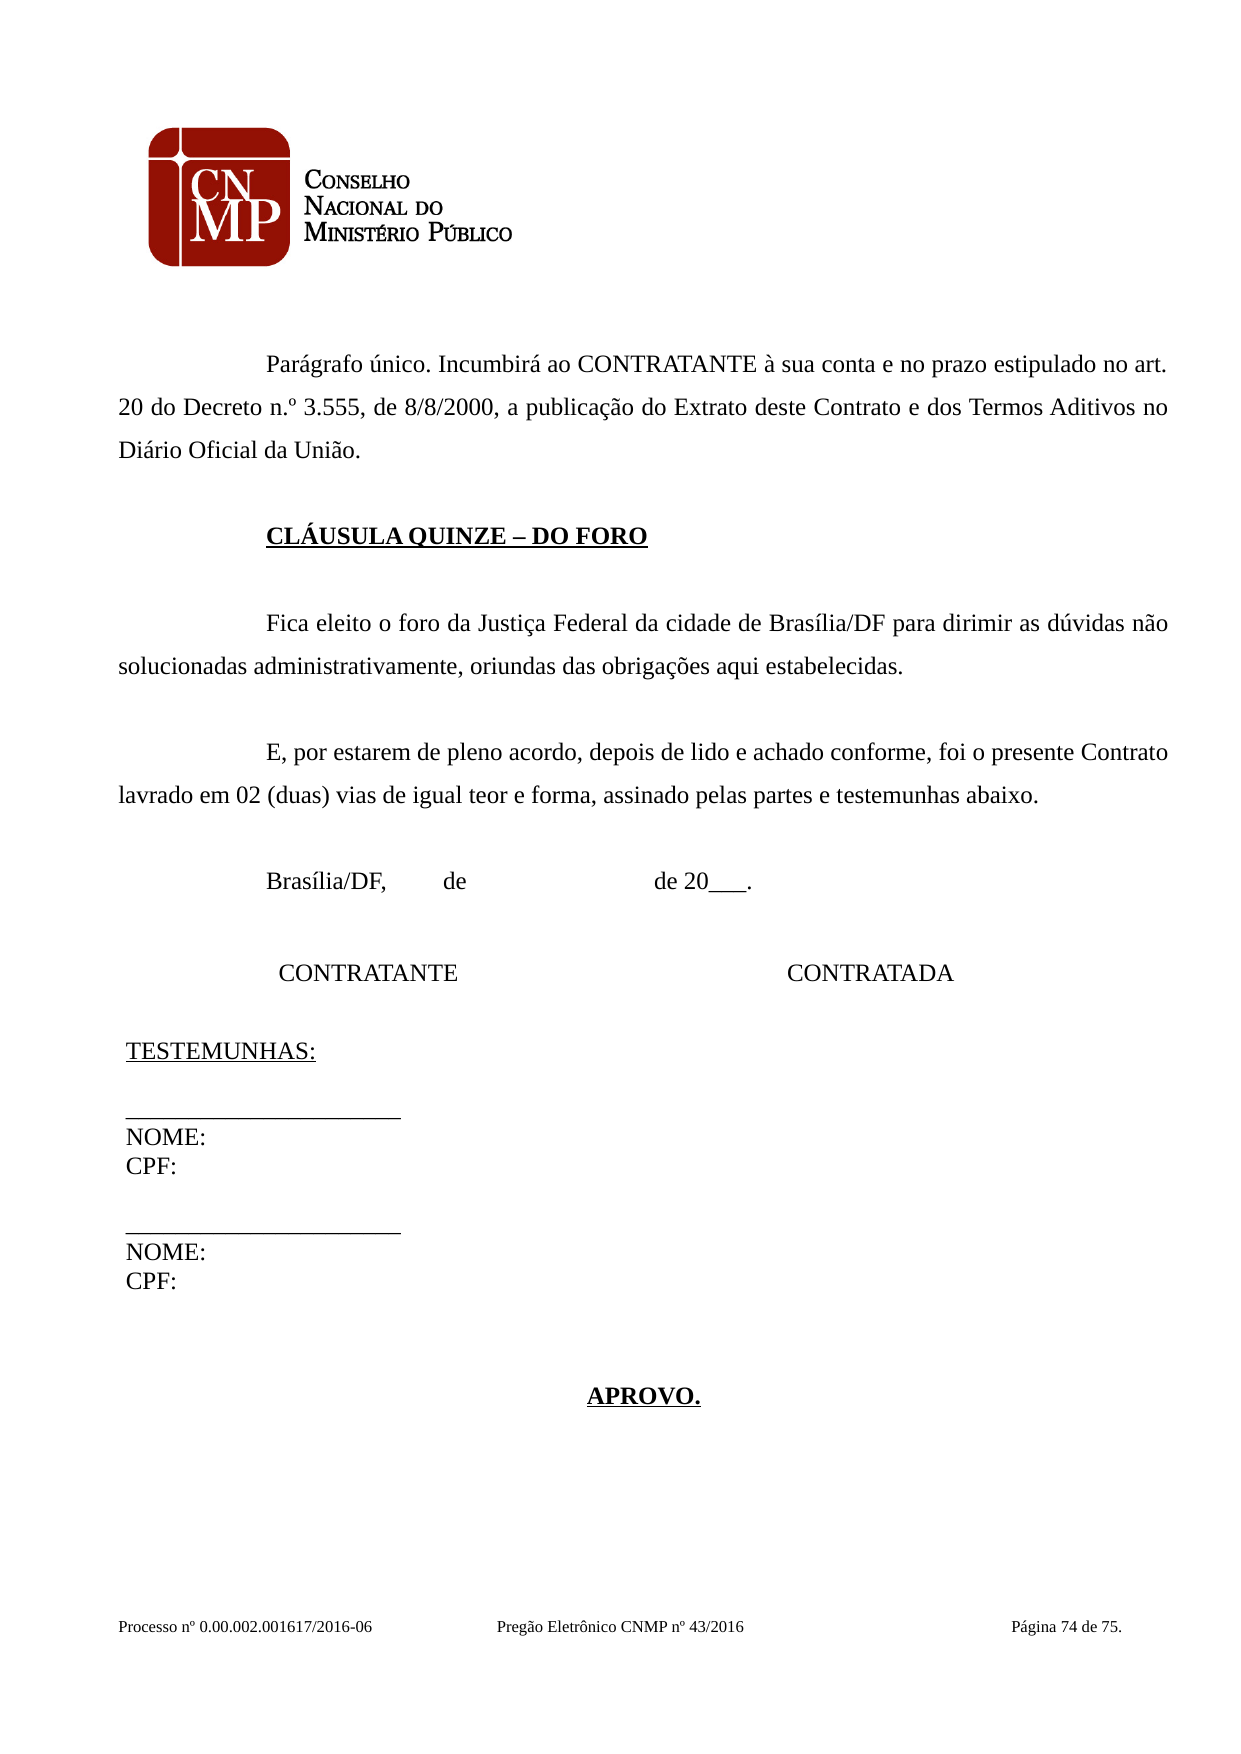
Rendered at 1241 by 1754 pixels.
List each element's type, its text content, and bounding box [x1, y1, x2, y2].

text CLÁUSULA QUINZE – DO FORO [118, 521, 1169, 550]
subtitle Brasília/DF, de de 20___. [118, 866, 1169, 895]
text APROVO. [118, 1381, 1169, 1410]
text Parágrafo único. Incumbirá ao CONTRATANTE à sua conta e no prazo estipulado no art. 20 do Decreto n.º 3.555, de 8/8/2000, a publicação do Extrato deste Contrato e dos Termos Aditivos no Diário Oficial da União. [118, 349, 1169, 464]
text E, por estarem de pleno acordo, depois de lido e achado conforme, foi o presente Contrato lavrado em 02 (duas) vias de igual teor e forma, assinado pelas partes e testemunhas abaixo. [118, 737, 1169, 809]
table_header CONTRATANTE [117, 953, 619, 993]
text Fica eleito o foro da Justiça Federal da cidade de Brasília/DF para dirimir as dúvidas não solucionadas administrativamente, oriundas das obrigações aqui estabelecidas. [118, 608, 1169, 679]
table_header TESTEMUNHAS: [118, 1036, 1078, 1065]
picture [124, 105, 528, 288]
table_cell ______________________ NOME: CPF: [118, 1065, 1078, 1180]
table_cell ______________________ NOME: CPF: [118, 1180, 1078, 1295]
table_header CONTRATADA [619, 953, 1122, 993]
